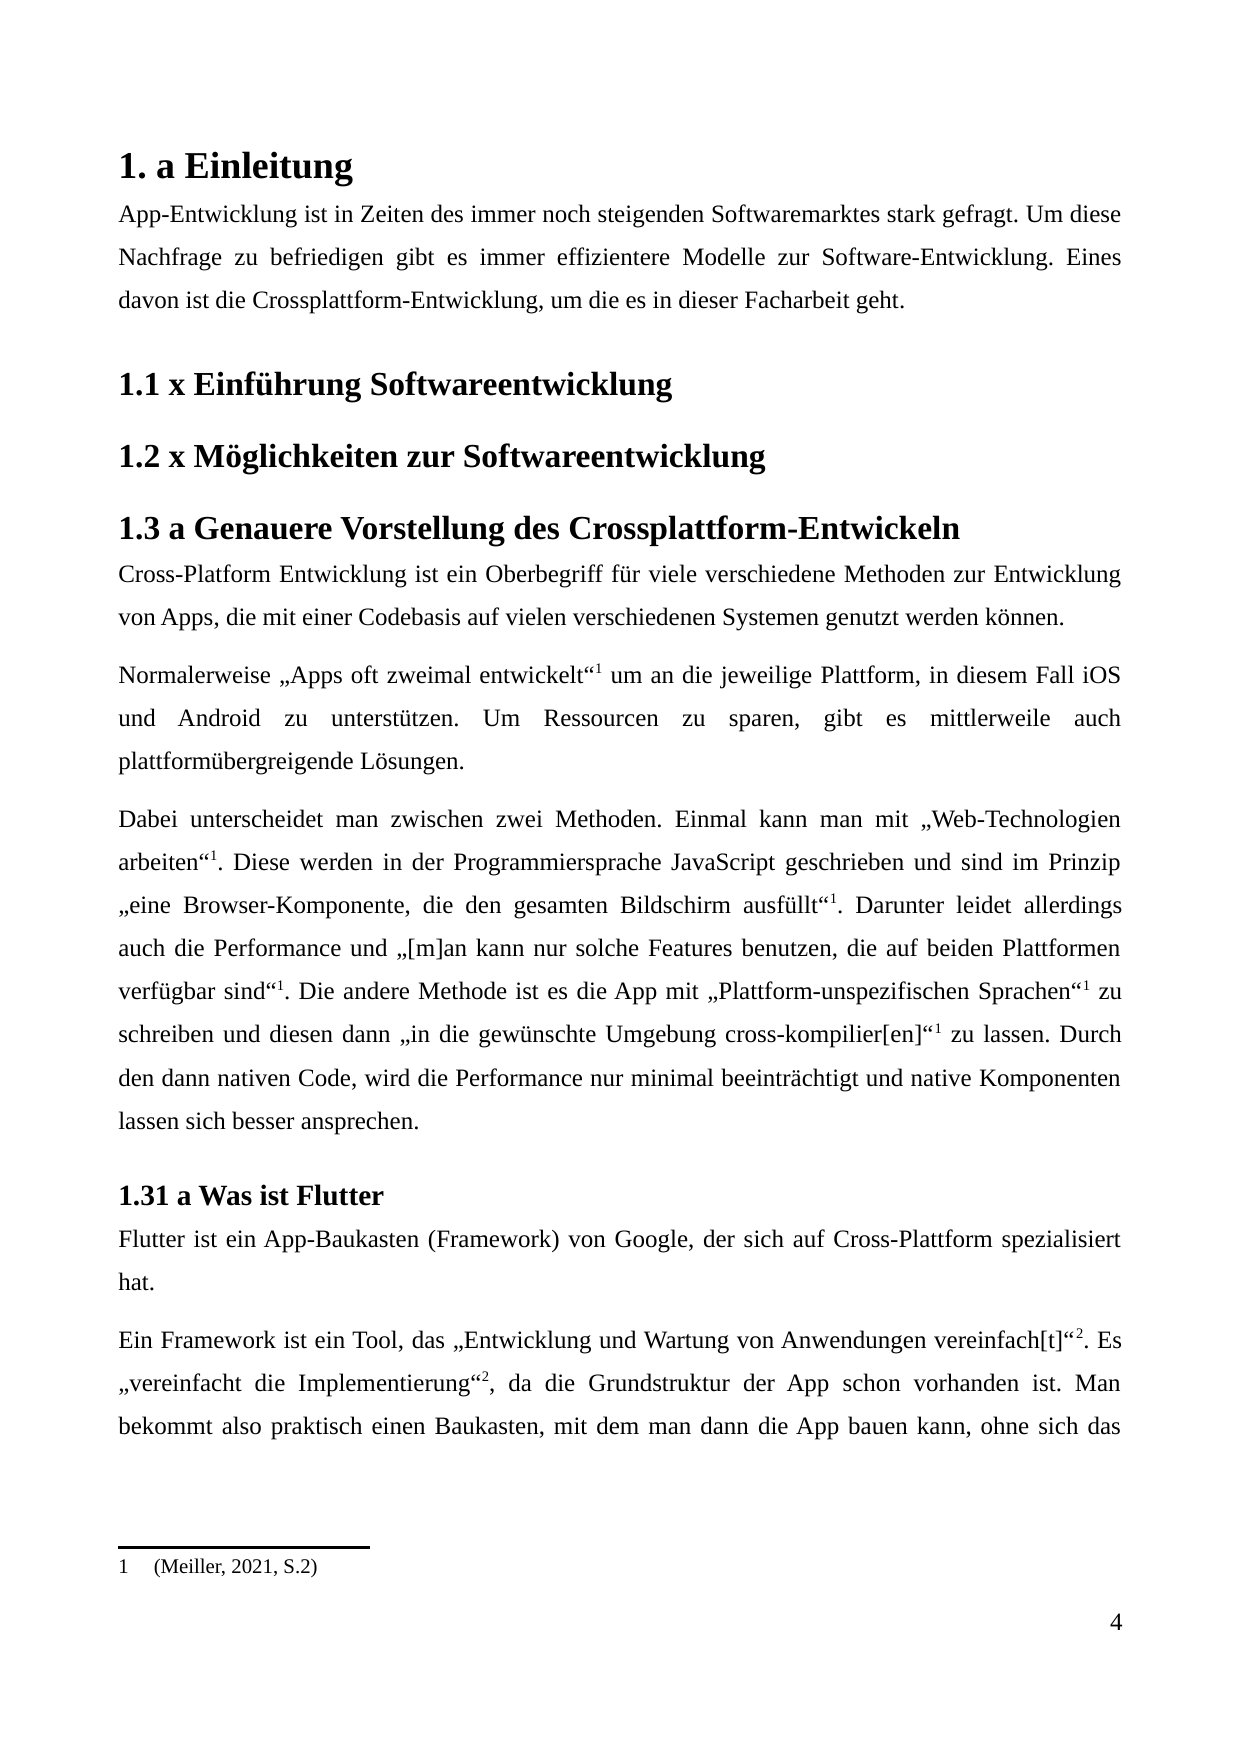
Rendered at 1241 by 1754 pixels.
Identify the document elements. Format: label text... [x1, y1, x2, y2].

text App-Entwicklung ist in Zeiten des immer noch steigenden Softwaremarktes stark gefragt. Um diese Nachfrage zu befriedigen gibt es immer effizientere Modelle zur Software-Entwicklung. Eines davon ist die Crossplattform-Entwicklung, um die es in dieser Facharbeit geht. [118, 199, 1122, 314]
text Normalerweise „Apps oft zweimal entwickelt“ um an die jeweilige Plattform, in diesem Fall iOS und Android zu unterstützen. Um Ressourcen zu sparen, gibt es mittlerweile auch plattformübergreigende Lösungen. [118, 660, 1122, 775]
text Flutter ist ein App-Baukasten (Framework) von Google, der sich auf Cross-Plattform spezialisiert hat. [118, 1224, 1122, 1296]
subtitle 1.1 x Einführung Softwareentwicklung [118, 364, 1122, 403]
subtitle 1.31 a Was ist Flutter [118, 1178, 1122, 1212]
subtitle 1. a Einleitung [118, 143, 1122, 187]
subtitle 1.3 a Genauere Vorstellung des Crossplattform-Entwickeln [118, 508, 1122, 547]
subtitle 1.2 x Möglichkeiten zur Softwareentwicklung [118, 436, 1122, 475]
text (Meiller, 2021, S.2) [118, 1553, 1122, 1578]
text Ein Framework ist ein Tool, das „Entwicklung und Wartung von Anwendungen vereinfach[t]“2. Es „vereinfacht die Implementierung“2, da die Grundstruktur der App schon vorhanden ist. Man bekommt also praktisch einen Baukasten, mit dem man dann die App bauen kann, ohne sich das [118, 1325, 1122, 1440]
text Cross-Platform Entwicklung ist ein Oberbegriff für viele verschiedene Methoden zur Entwicklung von Apps, die mit einer Codebasis auf vielen verschiedenen Systemen genutzt werden können. [118, 559, 1122, 631]
text Dabei unterscheidet man zwischen zwei Methoden. Einmal kann man mit „Web-Technologien arbeiten“1. Diese werden in der Programmiersprache JavaScript geschrieben und sind im Prinzip „eine Browser-Komponente, die den gesamten Bildschirm ausfüllt“1. Darunter leidet allerdings auch die Performance und „[m]an kann nur solche Features benutzen, die auf beiden Plattformen verfügbar sind“1. Die andere Methode ist es die App mit „Plattform-unspezifischen Sprachen“1 zu schreiben und diesen dann „in die gewünschte Umgebung cross-kompilier[en]“1 zu lassen. Durch den dann nativen Code, wird die Performance nur minimal beeinträchtigt und native Komponenten lassen sich besser ansprechen. [118, 804, 1122, 1134]
